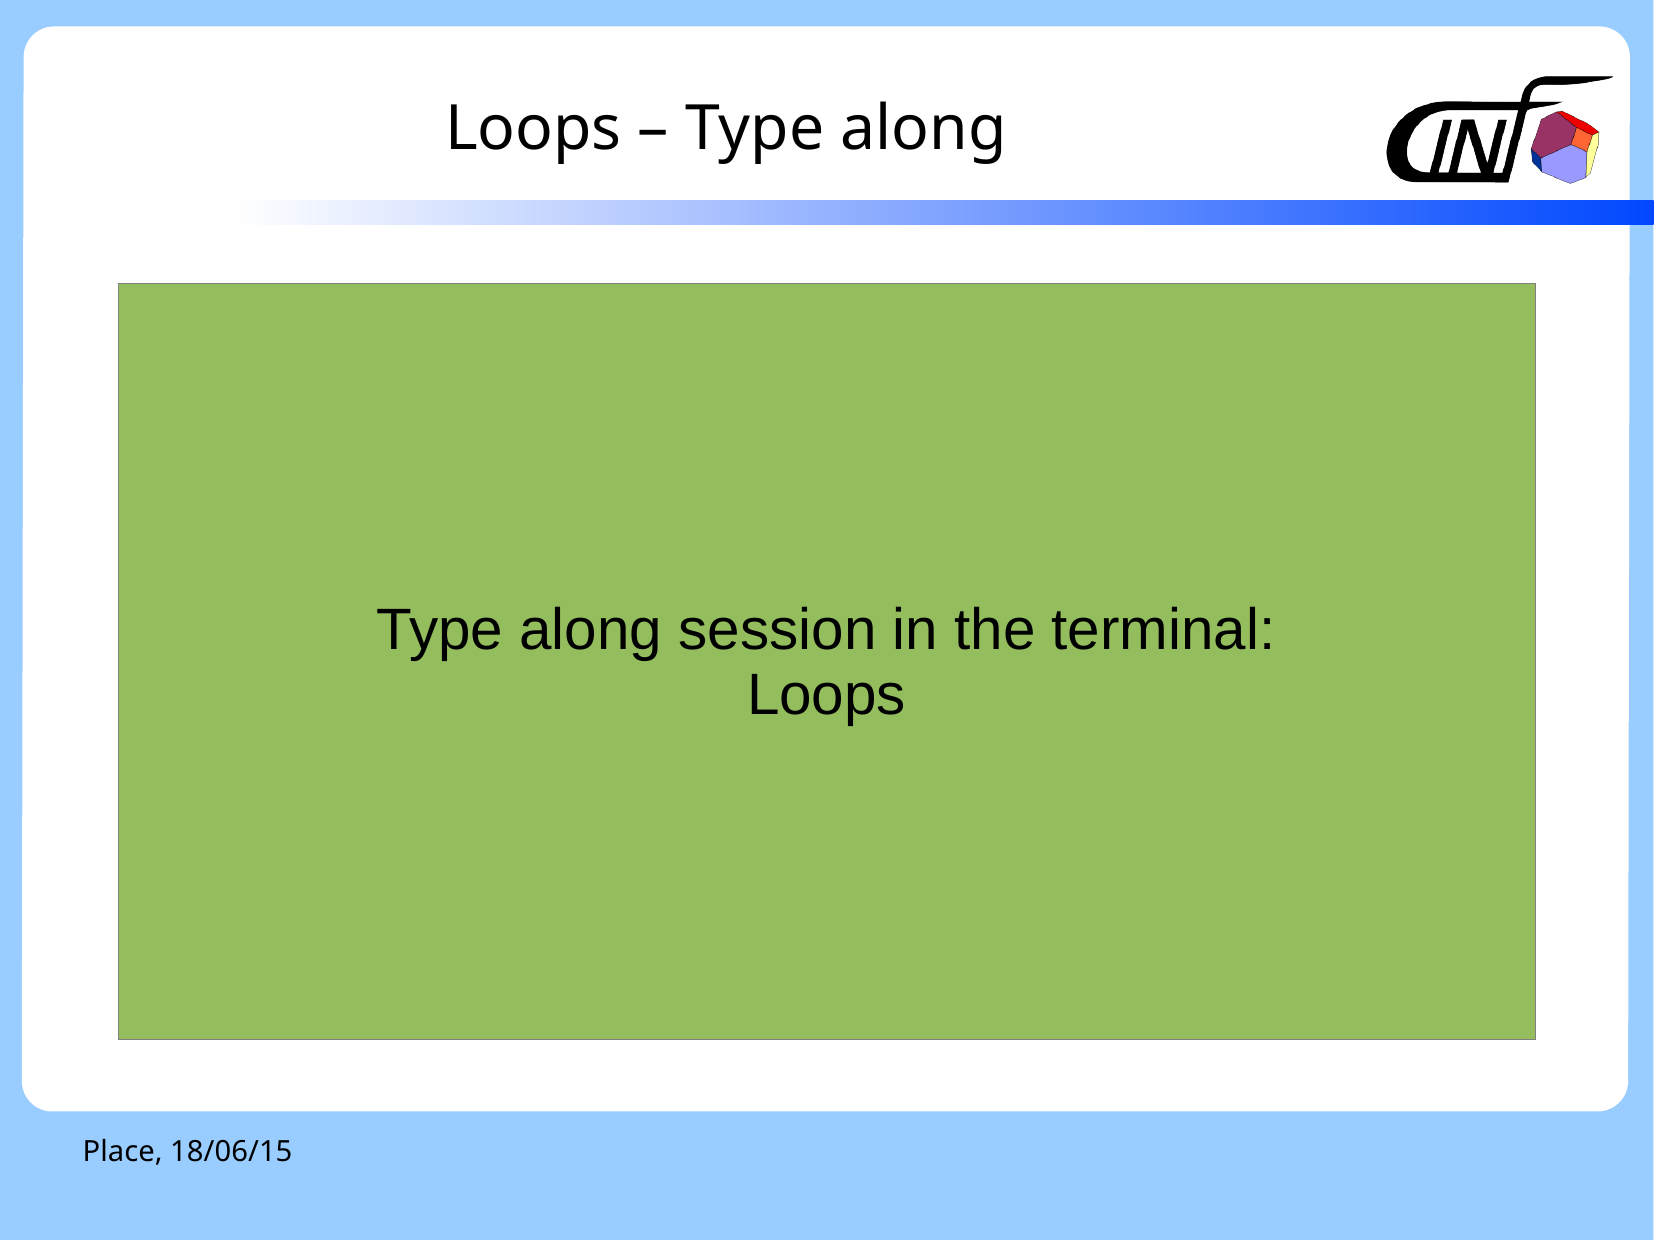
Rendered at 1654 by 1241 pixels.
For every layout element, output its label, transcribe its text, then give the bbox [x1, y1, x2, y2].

table_header B [956, 201, 961, 224]
title Loops – Type along [82, 49, 1371, 201]
text_box Type along session in the terminal: Loops [118, 283, 1536, 1040]
picture [1386, 76, 1613, 184]
